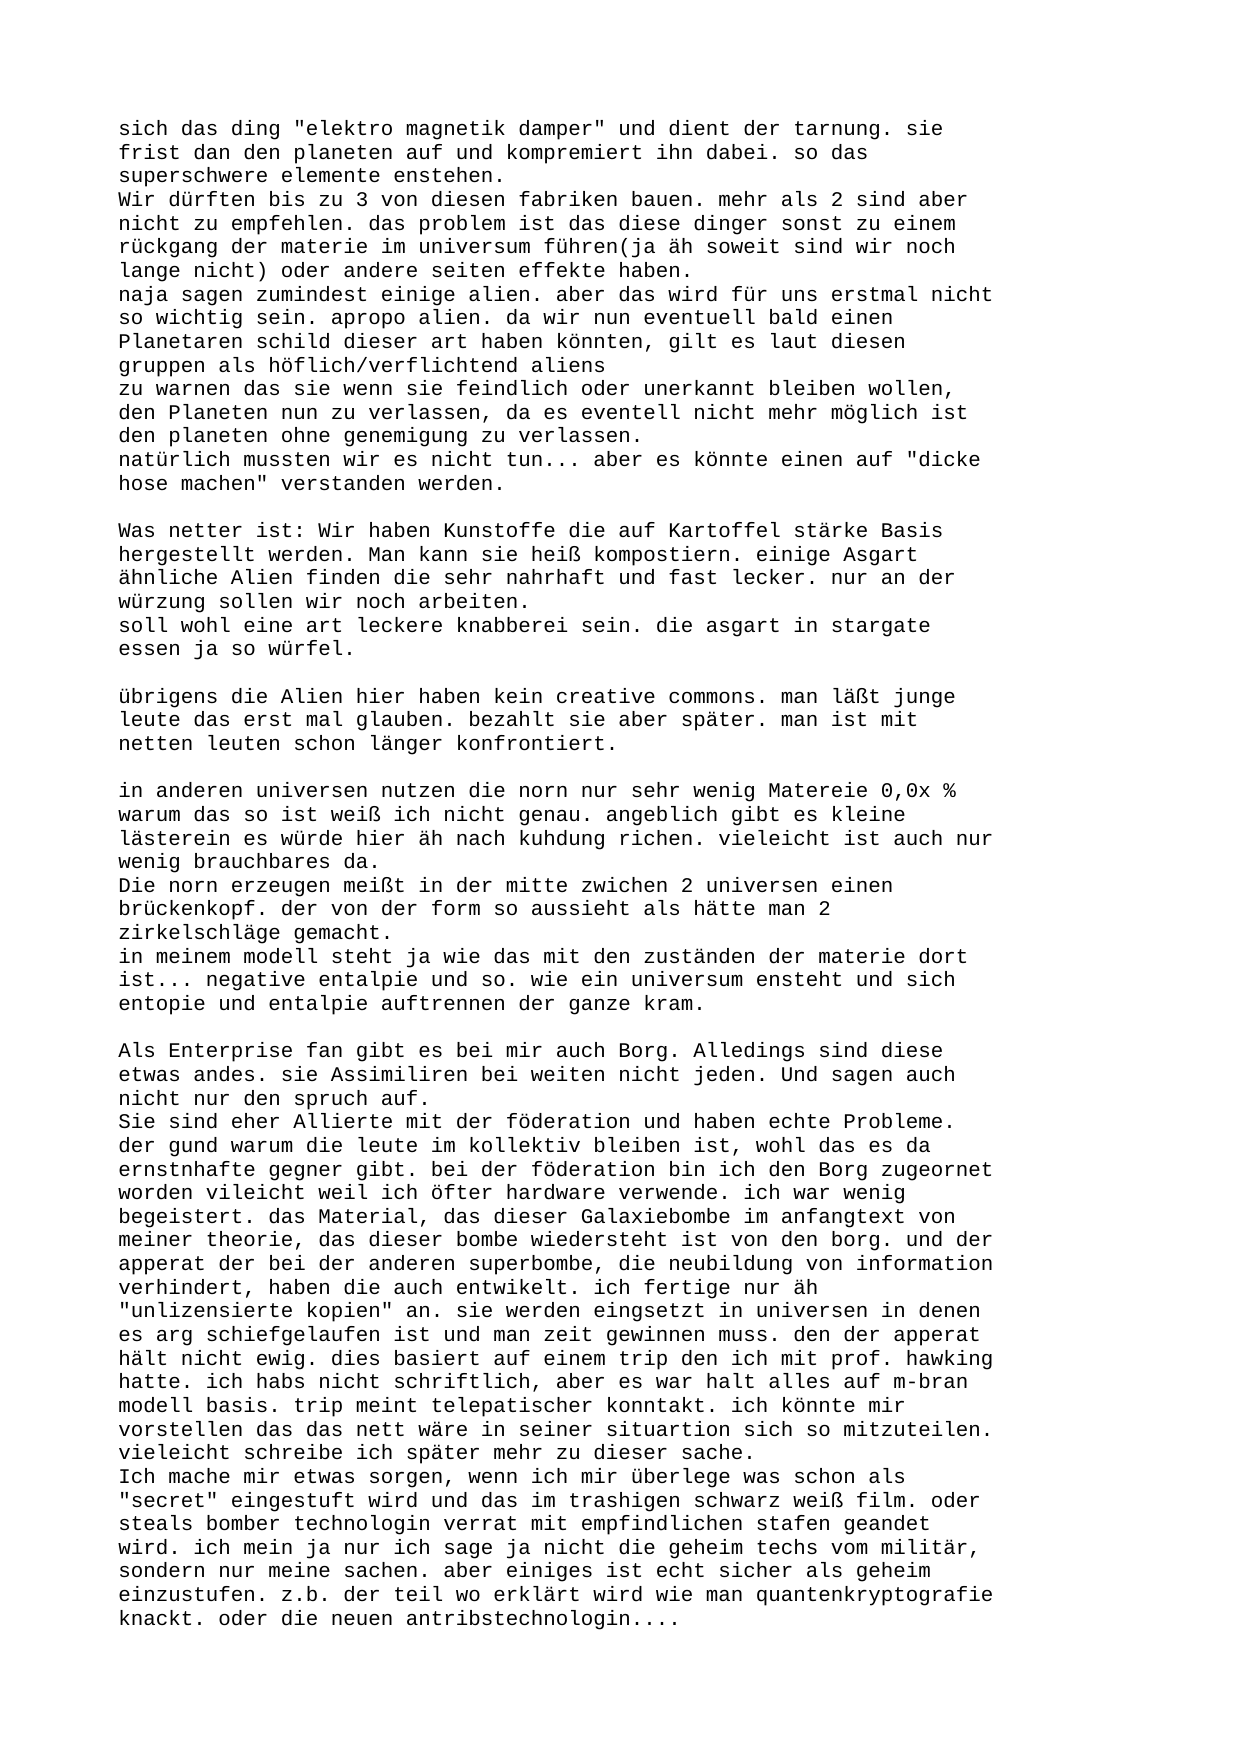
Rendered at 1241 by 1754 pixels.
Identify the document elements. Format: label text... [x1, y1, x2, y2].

text es arg schiefgelaufen ist und man zeit gewinnen muss. den der apperat [118, 1324, 1122, 1348]
text in anderen universen nutzen die norn nur sehr wenig Matereie 0,0x % [118, 780, 1122, 804]
text so wichtig sein. apropo alien. da wir nun eventuell bald einen [118, 307, 1122, 331]
text etwas andes. sie Assimiliren bei weiten nicht jeden. Und sagen auch [118, 1064, 1122, 1088]
text einzustufen. z.b. der teil wo erklärt wird wie man quantenkryptografie [118, 1584, 1122, 1608]
text soll wohl eine art leckere knabberei sein. die asgart in stargate [118, 615, 1122, 638]
text begeistert. das Material, das dieser Galaxiebombe im anfangtext von [118, 1206, 1122, 1229]
text der gund warum die leute im kollektiv bleiben ist, wohl das es da [118, 1135, 1122, 1158]
text meiner theorie, das dieser bombe wiedersteht ist von den borg. und der [118, 1229, 1122, 1253]
text zu warnen das sie wenn sie feindlich oder unerkannt bleiben wollen, [118, 378, 1122, 402]
text steals bomber technologin verrat mit empfindlichen stafen geandet [118, 1513, 1122, 1537]
text Wir dürften bis zu 3 von diesen fabriken bauen. mehr als 2 sind aber [118, 189, 1122, 213]
text entopie und entalpie auftrennen der ganze kram. [118, 993, 1122, 1017]
text in meinem modell steht ja wie das mit den zuständen der materie dort [118, 946, 1122, 969]
text übrigens die Alien hier haben kein creative commons. man läßt junge [118, 686, 1122, 709]
text nicht nur den spruch auf. [118, 1088, 1122, 1111]
text worden vileicht weil ich öfter hardware verwende. ich war wenig [118, 1182, 1122, 1206]
text ernstnhafte gegner gibt. bei der föderation bin ich den Borg zugeornet [118, 1158, 1122, 1182]
text superschwere elemente enstehen. [118, 165, 1122, 189]
text hält nicht ewig. dies basiert auf einem trip den ich mit prof. hawking [118, 1348, 1122, 1371]
text würzung sollen wir noch arbeiten. [118, 591, 1122, 615]
text den Planeten nun zu verlassen, da es eventell nicht mehr möglich ist [118, 402, 1122, 426]
text zirkelschläge gemacht. [118, 922, 1122, 946]
text hatte. ich habs nicht schriftlich, aber es war halt alles auf m-bran [118, 1371, 1122, 1395]
text natürlich mussten wir es nicht tun... aber es könnte einen auf "dicke [118, 449, 1122, 473]
text essen ja so würfel. [118, 638, 1122, 662]
text brückenkopf. der von der form so aussieht als hätte man 2 [118, 898, 1122, 922]
text Was netter ist: Wir haben Kunstoffe die auf Kartoffel stärke Basis [118, 520, 1122, 544]
text sondern nur meine sachen. aber einiges ist echt sicher als geheim [118, 1561, 1122, 1584]
text hose machen" verstanden werden. [118, 473, 1122, 496]
text Planetaren schild dieser art haben könnten, gilt es laut diesen [118, 331, 1122, 354]
text Sie sind eher Allierte mit der föderation und haben echte Probleme. [118, 1111, 1122, 1135]
text frist dan den planeten auf und kompremiert ihn dabei. so das [118, 142, 1122, 165]
text "unlizensierte kopien" an. sie werden eingsetzt in universen in denen [118, 1300, 1122, 1324]
text verhindert, haben die auch entwikelt. ich fertige nur äh [118, 1277, 1122, 1300]
text gruppen als höflich/verflichtend aliens [118, 354, 1122, 378]
text Als Enterprise fan gibt es bei mir auch Borg. Alledings sind diese [118, 1040, 1122, 1064]
text sich das ding "elektro magnetik damper" und dient der tarnung. sie [118, 118, 1122, 142]
text den planeten ohne genemigung zu verlassen. [118, 426, 1122, 449]
text Die norn erzeugen meißt in der mitte zwichen 2 universen einen [118, 875, 1122, 898]
text modell basis. trip meint telepatischer konntakt. ich könnte mir [118, 1395, 1122, 1419]
text leute das erst mal glauben. bezahlt sie aber später. man ist mit [118, 709, 1122, 733]
text "secret" eingestuft wird und das im trashigen schwarz weiß film. oder [118, 1489, 1122, 1513]
text netten leuten schon länger konfrontiert. [118, 733, 1122, 757]
text rückgang der materie im universum führen(ja äh soweit sind wir noch [118, 236, 1122, 260]
text vorstellen das das nett wäre in seiner situartion sich so mitzuteilen. [118, 1419, 1122, 1442]
text hergestellt werden. Man kann sie heiß kompostiern. einige Asgart [118, 544, 1122, 567]
text lästerein es würde hier äh nach kuhdung richen. vieleicht ist auch nur [118, 827, 1122, 851]
text knackt. oder die neuen antribstechnologin.... [118, 1608, 1122, 1631]
text apperat der bei der anderen superbombe, die neubildung von information [118, 1253, 1122, 1277]
text Ich mache mir etwas sorgen, wenn ich mir überlege was schon als [118, 1466, 1122, 1489]
text wird. ich mein ja nur ich sage ja nicht die geheim techs vom militär, [118, 1537, 1122, 1561]
text vieleicht schreibe ich später mehr zu dieser sache. [118, 1442, 1122, 1466]
text warum das so ist weiß ich nicht genau. angeblich gibt es kleine [118, 804, 1122, 827]
text lange nicht) oder andere seiten effekte haben. [118, 260, 1122, 284]
text nicht zu empfehlen. das problem ist das diese dinger sonst zu einem [118, 213, 1122, 236]
text wenig brauchbares da. [118, 851, 1122, 875]
text ähnliche Alien finden die sehr nahrhaft und fast lecker. nur an der [118, 567, 1122, 591]
text ist... negative entalpie und so. wie ein universum ensteht und sich [118, 969, 1122, 993]
text naja sagen zumindest einige alien. aber das wird für uns erstmal nicht [118, 284, 1122, 307]
